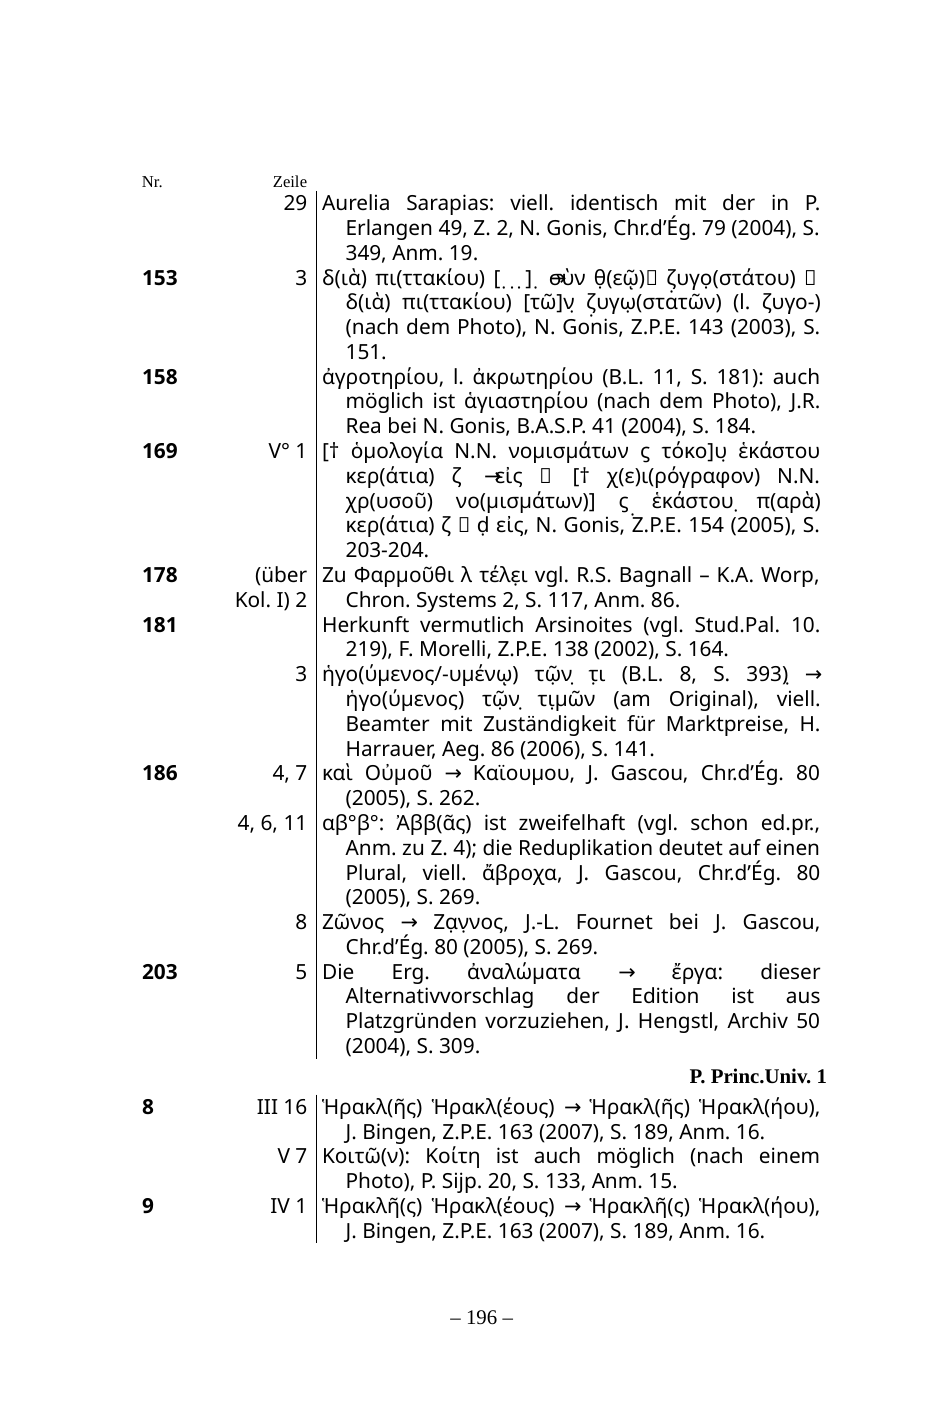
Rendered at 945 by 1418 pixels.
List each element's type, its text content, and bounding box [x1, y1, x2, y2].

table_cell 29 [224, 191, 316, 265]
table_cell ἀγροτηρίου, l. ἀκρωτηρίου (B.L. 11, S. 181): auch möglich ist ἁγιαστηρίου (nach dem Photo), J.R. Rea bei N. Gonis, B.A.S.P. 41 (2004), S. 184. [317, 364, 827, 439]
table_cell 181 [136, 612, 316, 662]
table_cell καὶ Οὐμοῦ → Καϊουμου, J. Gascou, Chr.d’Ég. 80 (2005), S. 262. [317, 761, 827, 811]
table_cell 4, 7 [224, 761, 316, 811]
table_cell Zu Φαρμοῦθι λ τέλε̣ι vgl. R.S. Bagnall – K.A. Worp, Chron. Systems 2, S. 117, Anm. 86. [317, 563, 827, 612]
table_cell [136, 191, 224, 265]
table_cell V° 1 [224, 439, 316, 563]
table_cell [224, 364, 316, 439]
table_cell 169 [136, 439, 224, 563]
table_cell 203 [136, 959, 224, 1058]
table_cell αβ°β°: Ἀββ(ᾶς) ist zweifelhaft (vgl. schon ed.pr., Anm. zu Z. 4); die Reduplikation deutet auf einen Plural, viell. ἄβροχα, J. Gascou, Chr.d’Ég. 80 (2005), S. 269. [317, 811, 827, 910]
table_cell [136, 1144, 224, 1194]
table_cell Aurelia Sarapias: viell. identisch mit der in P. Erlangen 49, Z. 2, N. Gonis, Chr.d’Ég. 79 (2004), S. 349, Anm. 19. [317, 191, 827, 265]
table_cell (über Kol. I) 2 [224, 563, 316, 612]
table_cell ἡγο(ύμενος/-υμένῳ) τῶ̣ν̣ τ̣ι (B.L. 8, S. 393)̣ → ἡγο(ύμενος) τῶ̣ν̣ τι̣μῶν (am Original), viell. Beamter mit Zuständigkeit für Marktpreise, H. Harrauer, Aeg. 86 (2006), S. 141. [317, 662, 827, 761]
table_cell [136, 662, 224, 761]
table_cell Herkunft vermutlich Arsinoites (vgl. Stud.Pal. 10. 219), F. Morelli, Z.P.E. 138 (2002), S. 164. [317, 612, 827, 662]
table_cell 153 [136, 265, 224, 364]
table_cell 8 [224, 910, 316, 959]
table_cell 178 [136, 563, 224, 612]
table_cell 3 [224, 265, 316, 364]
table_cell 9 [136, 1194, 224, 1243]
table_cell 3 [224, 662, 316, 761]
table_cell Die Erg. ἀναλώματα → ἔργα: dieser Alternativvorschlag der Edition ist aus Platzgründen vorzuziehen, J. Hengstl, Archiv 50 (2004), S. 309. [317, 959, 827, 1058]
table_cell [† ὁμολογία N.N. νομισμάτων ϛ τόκο]υ̣ ἑκάστου κερ(άτια) ζ  εἰς → [† χ(ε)ι(ρόγραφον) N.N. χρ(υσοῦ) νο(μισμάτων)] ϛ̣ ἑκάστου̣ π(αρὰ) κερ(άτια) ζ  ḍ εἰς, N. Gonis, Z.P.E. 154 (2005), S. 203-204. [317, 439, 827, 563]
table_cell IV 1 [224, 1194, 316, 1243]
table_cell 186 [136, 761, 224, 811]
table_cell [136, 811, 224, 910]
table_cell 4, 6, 11 [224, 811, 316, 910]
table_header 8 [136, 1095, 224, 1144]
table_cell Ζῶνος → Ζα̣ν̣νος, J.-L. Fournet bei J. Gascou, Chr.d’Ég. 80 (2005), S. 269. [317, 910, 827, 959]
table_cell δ(ιὰ) πι(ττακίου) [ ̣ ̣ ̣] ̣ σὺν θ̣(εῷ) ζ̣υγο̣(στάτου) → δ(ιὰ) πι(ττακίου) [τῶ]ν̣ ζ̣υγω̣(στατῶν) (l. ζυγο-) (nach dem Photo), N. Gonis, Z.P.E. 143 (2003), S. 151. [317, 265, 827, 364]
table_header Ἡρακλ(ῆς) Ἡρακλ(έους) → Ἡρακλ(ῆς) Ἡρακλ(ήου), J. Bingen, Z.P.E. 163 (2007), S. 189, Anm. 16. [317, 1095, 827, 1144]
table_cell [136, 910, 224, 959]
table_cell Κοιτῶ(ν): Κοίτη ist auch möglich (nach einem Photo), P. Sijp. 20, S. 133, Anm. 15. [317, 1144, 827, 1194]
table_cell Ἡρακλῆ(ς) Ἡρακλ(έους) → Ἡρακλῆ(ς) Ἡρακλ(ήου), J. Bingen, Z.P.E. 163 (2007), S. 189, Anm. 16. [317, 1194, 827, 1243]
table_cell 158 [136, 364, 224, 439]
table_cell V 7 [224, 1144, 316, 1194]
table_cell 5 [224, 959, 316, 1058]
subtitle P. Princ.Univ. 1 [136, 1064, 827, 1088]
table_header III 16 [224, 1095, 316, 1144]
